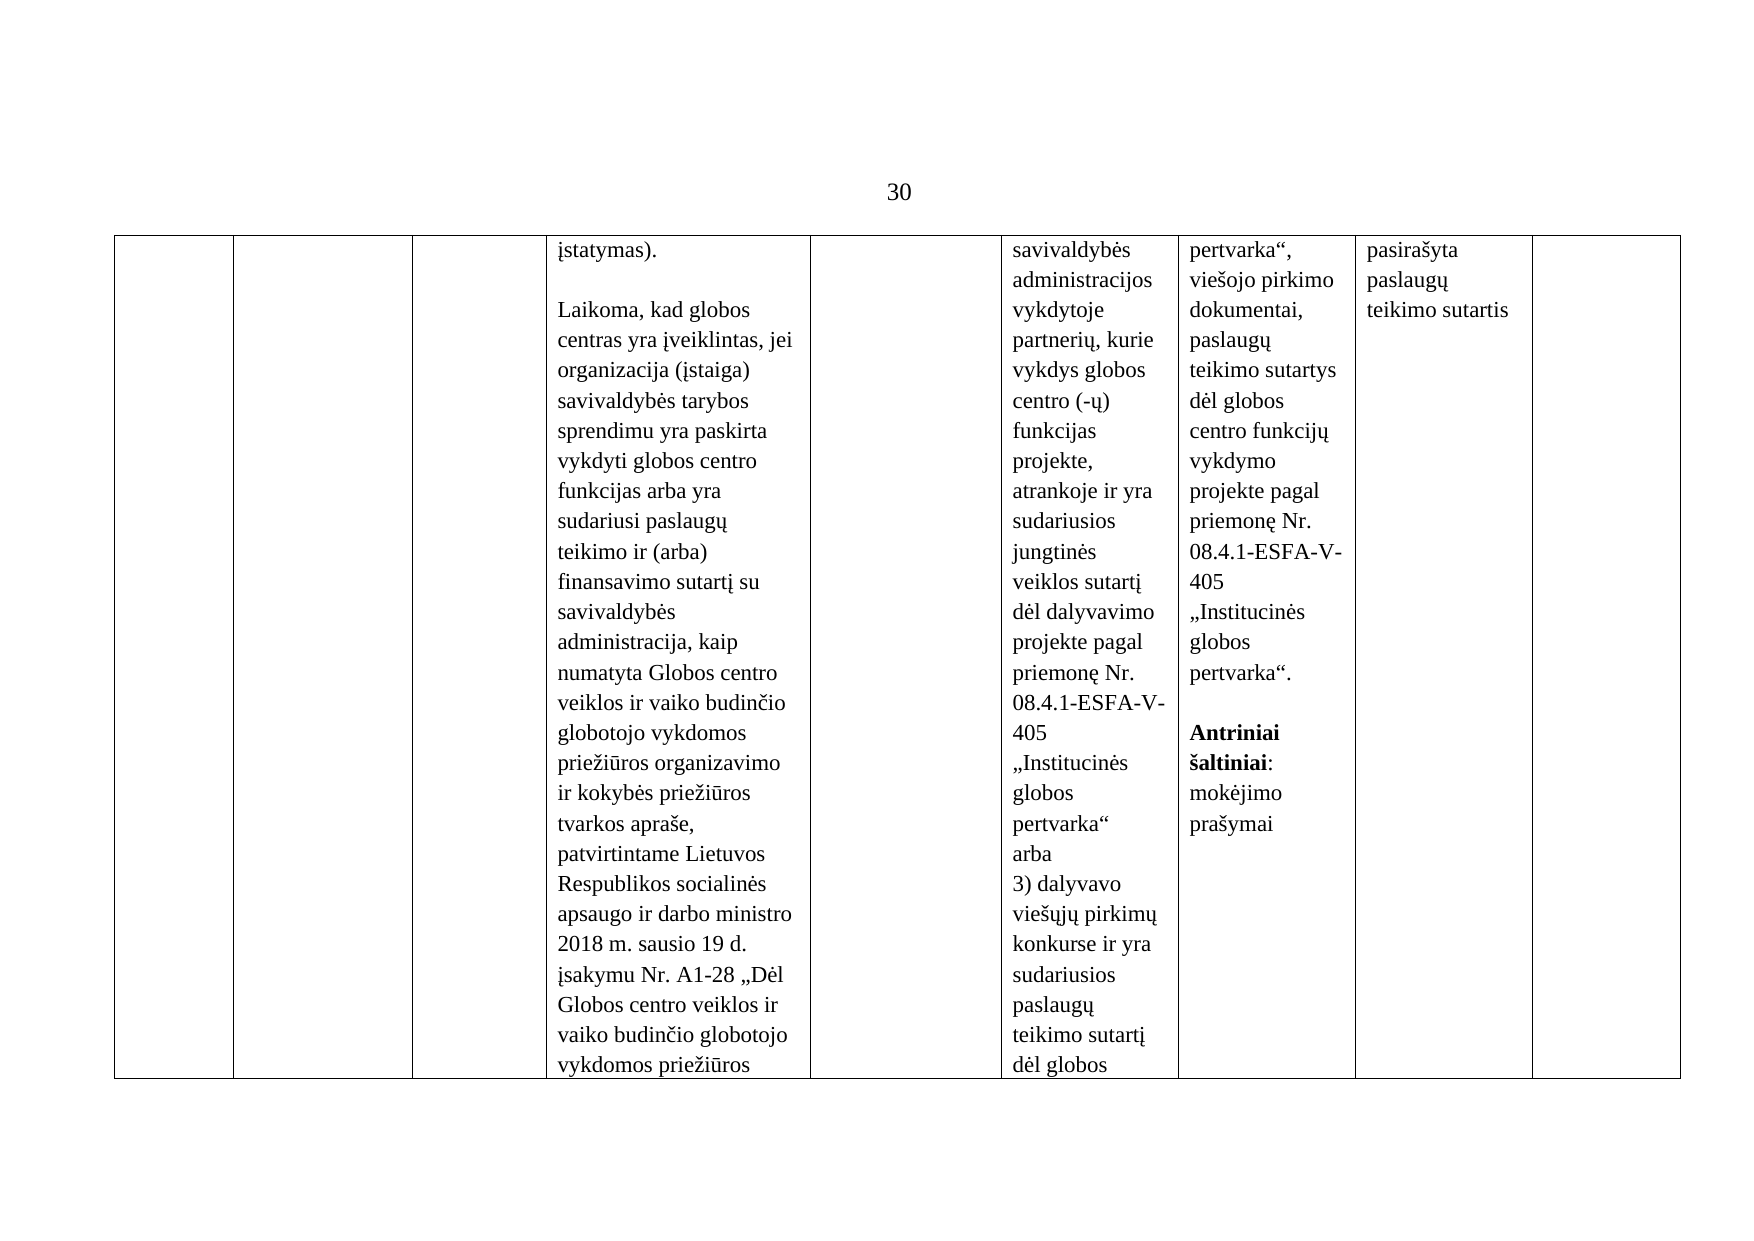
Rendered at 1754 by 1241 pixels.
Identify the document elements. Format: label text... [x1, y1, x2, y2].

table_cell [413, 236, 546, 1078]
table_cell [234, 236, 412, 1078]
table_cell pasirašyta paslaugų teikimo sutartis [1356, 236, 1532, 1078]
table_cell pertvarka“, viešojo pirkimo dokumentai, paslaugų teikimo sutartys dėl globos centro funkcijų vykdymo projekte pagal priemonę Nr. 08.4.1-ESFA-V-405 „Institucinės globos pertvarka“. Antriniai šaltiniai: mokėjimo prašymai [1179, 236, 1355, 1078]
table_cell [811, 236, 1001, 1078]
table_cell [1533, 236, 1680, 1078]
table_cell savivaldybės administracijos vykdytoje partnerių, kurie vykdys globos centro (-ų) funkcijas projekte, atrankoje ir yra sudariusios jungtinės veiklos sutartį dėl dalyvavimo projekte pagal priemonę Nr. 08.4.1-ESFA-V-405 „Institucinės globos pertvarka“ arba 3) dalyvavo viešųjų pirkimų konkurse ir yra sudariusios paslaugų teikimo sutartį dėl globos [1002, 236, 1178, 1078]
table_cell įstatymas). Laikoma, kad globos centras yra įveiklintas, jei organizacija (įstaiga) savivaldybės tarybos sprendimu yra paskirta vykdyti globos centro funkcijas arba yra sudariusi paslaugų teikimo ir (arba) finansavimo sutartį su savivaldybės administracija, kaip numatyta Globos centro veiklos ir vaiko budinčio globotojo vykdomos priežiūros organizavimo ir kokybės priežiūros tvarkos apraše, patvirtintame Lietuvos Respublikos socialinės apsaugo ir darbo ministro 2018 m. sausio 19 d. įsakymu Nr. A1-28 „Dėl Globos centro veiklos ir vaiko budinčio globotojo vykdomos priežiūros [547, 236, 810, 1078]
table_cell [115, 236, 233, 1078]
